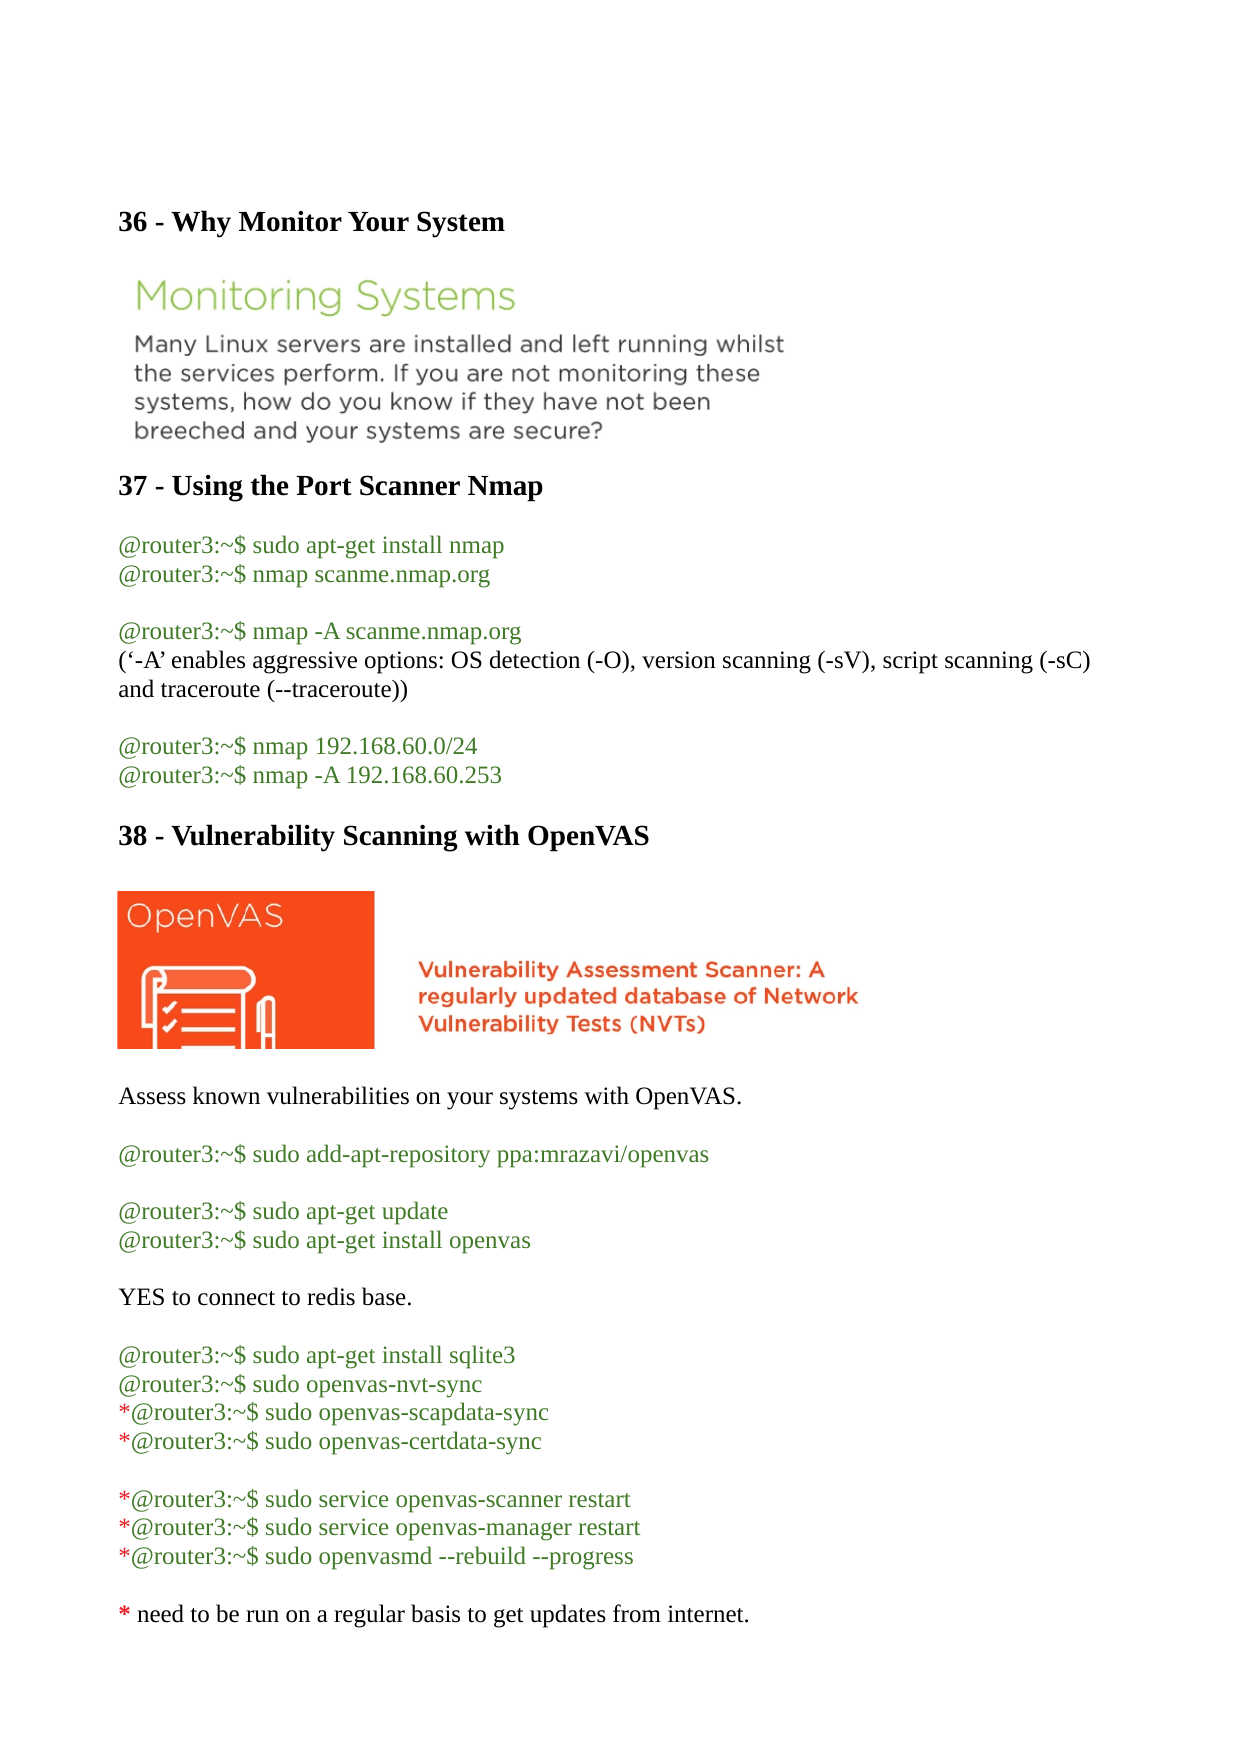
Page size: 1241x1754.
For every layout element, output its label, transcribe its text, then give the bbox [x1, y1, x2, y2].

text *@router3:~$ sudo openvasmd --rebuild --progress [118, 1541, 1122, 1570]
text @router3:~$ sudo openvas-nvt-sync [118, 1369, 1122, 1397]
picture [119, 266, 811, 456]
text @router3:~$ sudo apt-get install nmap [118, 530, 1122, 559]
text @router3:~$ nmap 192.168.60.0/24 [118, 731, 1122, 760]
text @router3:~$ nmap scanme.nmap.org [118, 559, 1122, 588]
text @router3:~$ sudo add-apt-repository ppa:mrazavi/openvas [118, 1139, 1122, 1167]
text *@router3:~$ sudo openvas-certdata-sync [118, 1426, 1122, 1455]
picture [117, 891, 876, 1049]
text 38 - Vulnerability Scanning with OpenVAS [118, 818, 1122, 851]
text *@router3:~$ sudo service openvas-scanner restart [118, 1484, 1122, 1512]
text @router3:~$ nmap -A scanme.nmap.org [118, 616, 1122, 645]
text *@router3:~$ sudo service openvas-manager restart [118, 1512, 1122, 1541]
text YES to connect to redis base. [118, 1282, 1122, 1311]
text @router3:~$ sudo apt-get install openvas [118, 1225, 1122, 1254]
text @router3:~$ nmap -A 192.168.60.253 [118, 760, 1122, 789]
text *@router3:~$ sudo openvas-scapdata-sync [118, 1397, 1122, 1426]
text Assess known vulnerabilities on your systems with OpenVAS. [118, 1081, 1122, 1110]
text 36 - Why Monitor Your System [118, 204, 1122, 238]
text @router3:~$ sudo apt-get update [118, 1196, 1122, 1225]
text (‘-A’ enables aggressive options: OS detection (-O), version scanning (-sV), script scanning (-sC) and traceroute (--traceroute)) [118, 645, 1122, 703]
text 37 - Using the Port Scanner Nmap [118, 468, 1122, 501]
text * need to be run on a regular basis to get updates from internet. [118, 1599, 1122, 1627]
text @router3:~$ sudo apt-get install sqlite3 [118, 1340, 1122, 1369]
